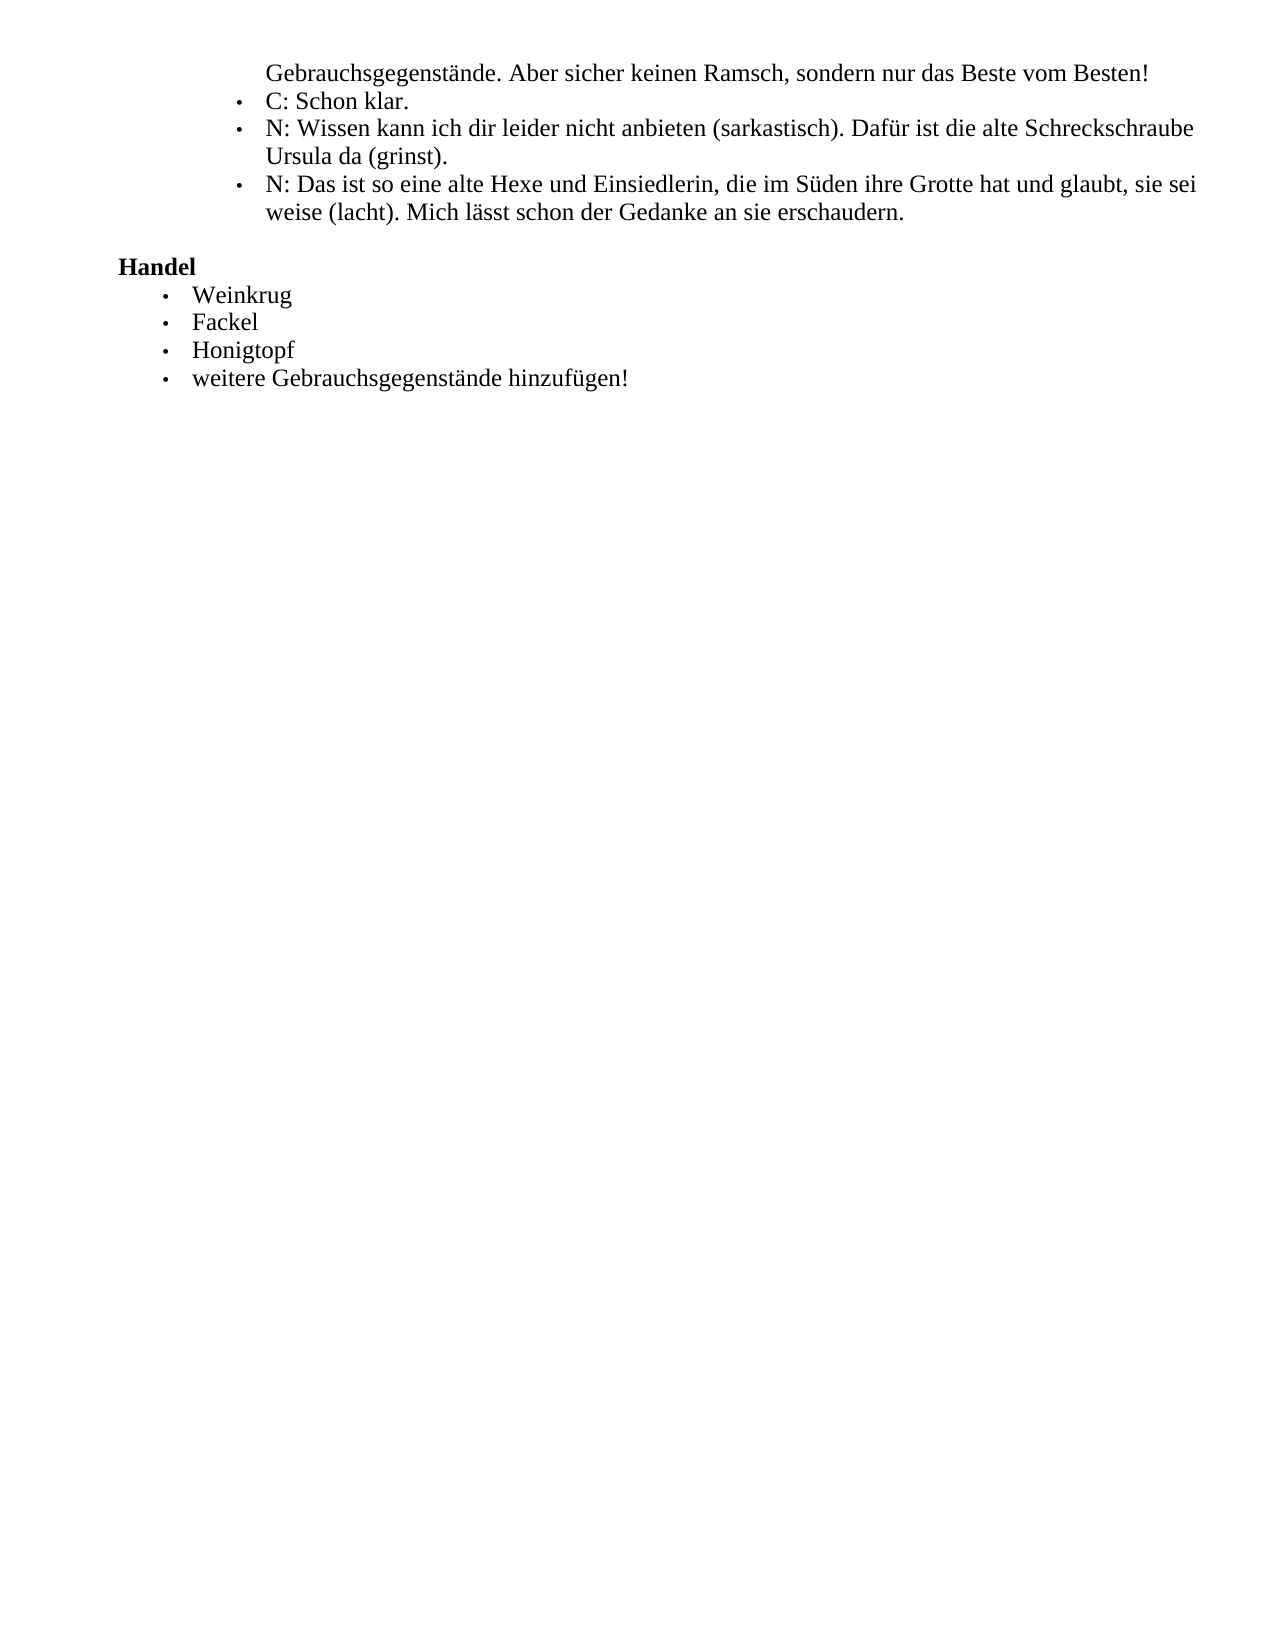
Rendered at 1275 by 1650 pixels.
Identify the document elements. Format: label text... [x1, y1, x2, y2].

list C: Schon klar. [236, 87, 1216, 114]
list Fackel [162, 308, 1216, 336]
list N: Das ist so eine alte Hexe und Einsiedlerin, die im Süden ihre Grotte hat und glaubt, sie sei weise (lacht). Mich lässt schon der Gedanke an sie erschaudern. [236, 170, 1216, 225]
list Weinkrug [162, 281, 1216, 308]
list Honigtopf [162, 336, 1216, 364]
list Gebrauchsgegenstände. Aber sicher keinen Ramsch, sondern nur das Beste vom Besten! [236, 59, 1216, 87]
text Handel [118, 225, 1216, 281]
list weitere Gebrauchsgegenstände hinzufügen! [162, 364, 1216, 392]
list N: Wissen kann ich dir leider nicht anbieten (sarkastisch). Dafür ist die alte Schreckschraube Ursula da (grinst). [236, 114, 1216, 170]
